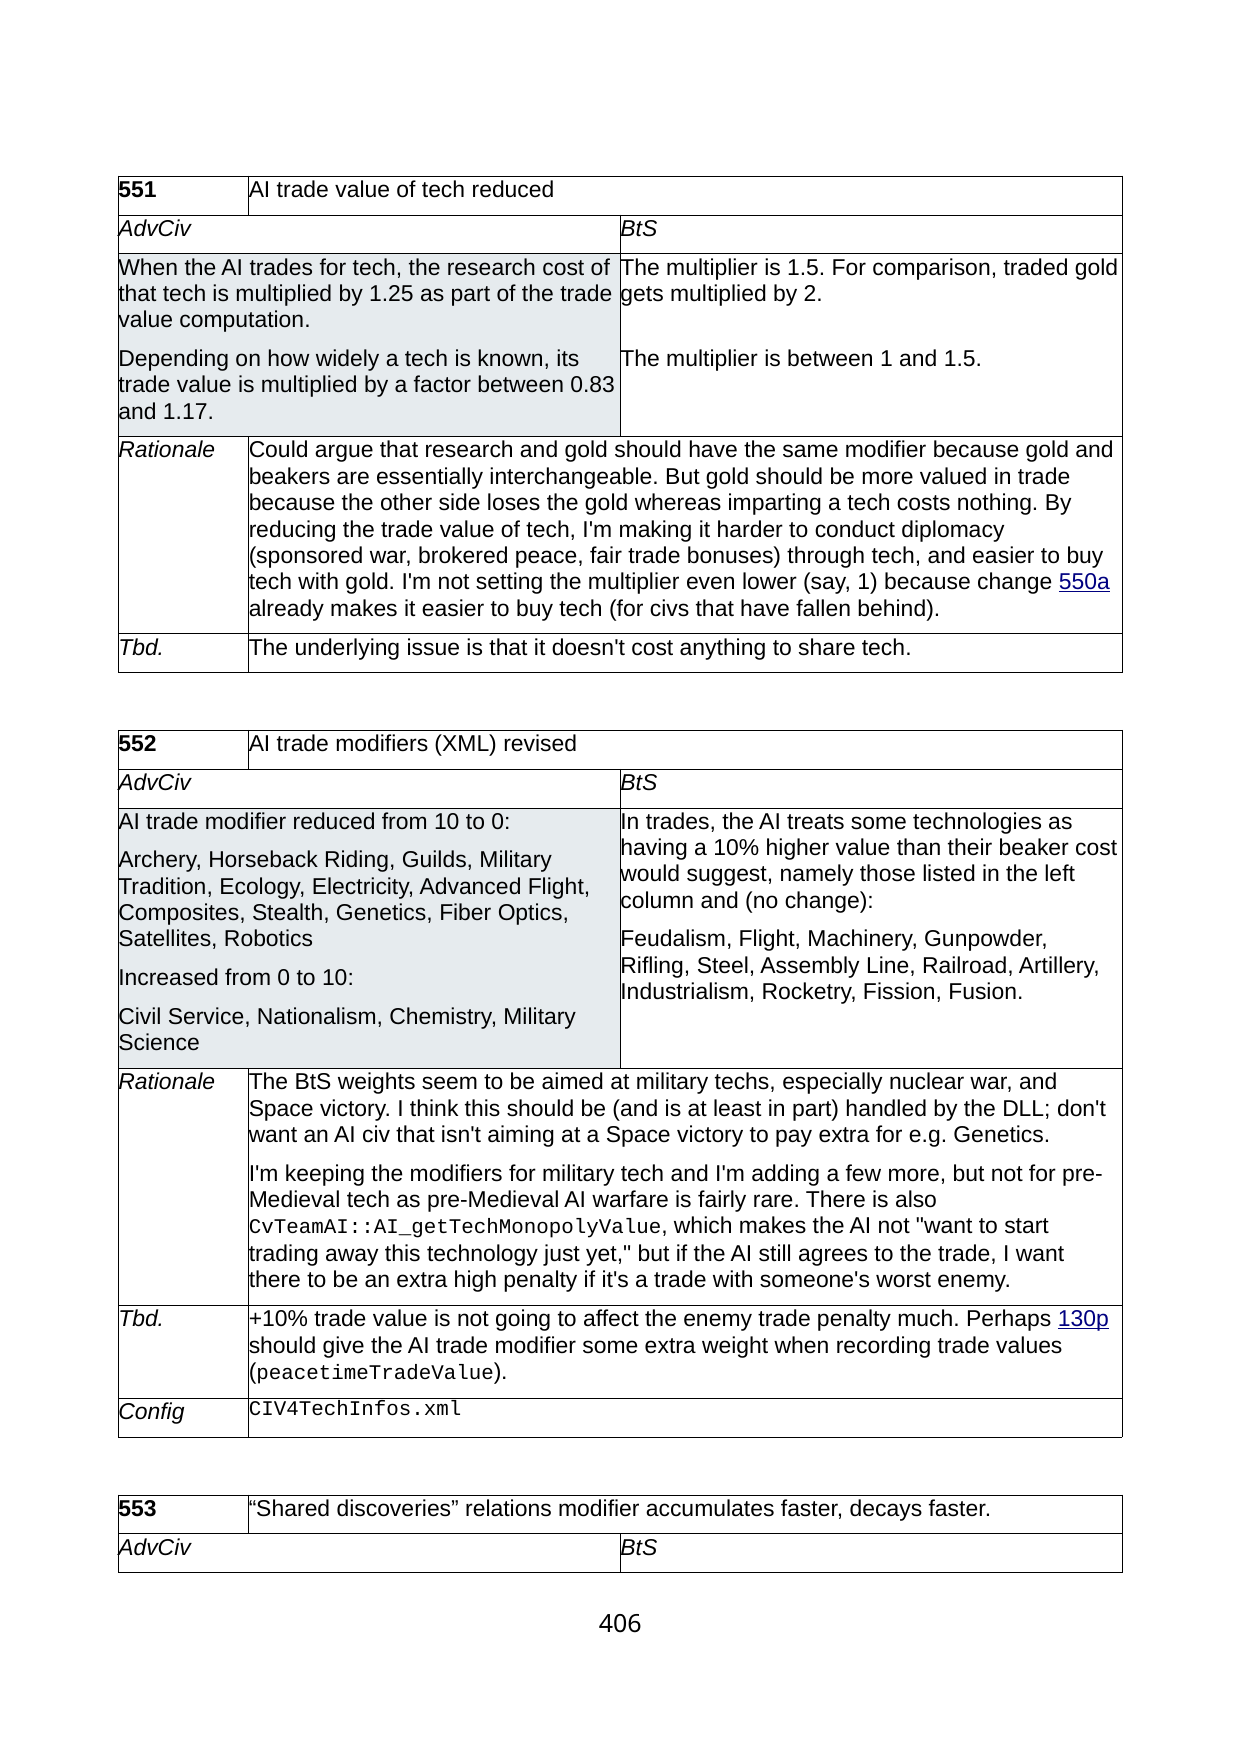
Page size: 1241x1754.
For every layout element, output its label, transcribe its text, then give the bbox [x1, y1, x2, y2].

table_cell AdvCiv [119, 770, 620, 807]
table_cell BtS [621, 216, 1122, 253]
table_header AI trade value of tech reduced [249, 177, 1122, 214]
table_header 551 [119, 177, 248, 214]
table_header 553 [119, 1496, 248, 1533]
table_cell Tbd. [119, 1306, 248, 1398]
table_cell BtS [621, 1534, 1122, 1572]
table_header AI trade modifiers (XML) revised [249, 731, 1122, 769]
table_cell +10% trade value is not going to affect the enemy trade penalty much. Perhaps 130p should give the AI trade modifier some extra weight when recording trade values (peacetimeTradeValue). [249, 1306, 1122, 1398]
table_cell AI trade modifier reduced from 10 to 0: Archery, Horseback Riding, Guilds, Military Tradition, Ecology, Electricity, Advanced Flight, Composites, Stealth, Genetics, Fiber Optics, Satellites, Robotics Increased from 0 to 10: Civil Service, Nationalism, Chemistry, Military Science [119, 809, 620, 1068]
table_cell In trades, the AI treats some technologies as having a 10% higher value than their beaker cost would suggest, namely those listed in the left column and (no change): Feudalism, Flight, Machinery, Gunpowder, Rifling, Steel, Assembly Line, Railroad, Artillery, Industrialism, Rocketry, Fission, Fusion. [621, 809, 1122, 1068]
table_cell Could argue that research and gold should have the same modifier because gold and beakers are essentially interchangeable. But gold should be more valued in trade because the other side loses the gold whereas imparting a tech costs nothing. By reducing the trade value of tech, I'm making it harder to conduct diplomacy (sponsored war, brokered peace, fair trade bonuses) through tech, and easier to buy tech with gold. I'm not setting the multiplier even lower (say, 1) because change 550a already makes it easier to buy tech (for civs that have fallen behind). [249, 437, 1122, 633]
table_cell The BtS weights seem to be aimed at military techs, especially nuclear war, and Space victory. I think this should be (and is at least in part) handled by the DLL; don't want an AI civ that isn't aiming at a Space victory to pay extra for e.g. Genetics. I'm keeping the modifiers for military tech and I'm adding a few more, but not for pre-Medieval tech as pre-Medieval AI warfare is fairly rare. There is also CvTeamAI::AI_getTechMonopolyValue, which makes the AI not "want to start trading away this technology just yet," but if the AI still agrees to the trade, I want there to be an extra high penalty if it's a trade with someone's worst enemy. [249, 1069, 1122, 1305]
table_cell AdvCiv [119, 1534, 620, 1572]
table_cell Tbd. [119, 634, 248, 672]
table_header 552 [119, 731, 248, 769]
table_cell The underlying issue is that it doesn't cost anything to share tech. [249, 634, 1122, 672]
table_cell AdvCiv [119, 216, 620, 253]
table_cell BtS [621, 770, 1122, 807]
table_cell The multiplier is 1.5. For comparison, traded gold gets multiplied by 2. The multiplier is between 1 and 1.5. [621, 254, 1122, 436]
table_header “Shared discoveries” relations modifier accumulates faster, decays faster. [249, 1496, 1122, 1533]
table_cell CIV4TechInfos.xml [249, 1399, 1122, 1437]
table_cell Config [119, 1399, 248, 1437]
table_cell Rationale [119, 437, 248, 633]
table_cell When the AI trades for tech, the research cost of that tech is multiplied by 1.25 as part of the trade value computation. Depending on how widely a tech is known, its trade value is multiplied by a factor between 0.83 and 1.17. [119, 254, 620, 436]
table_cell Rationale [119, 1069, 248, 1305]
